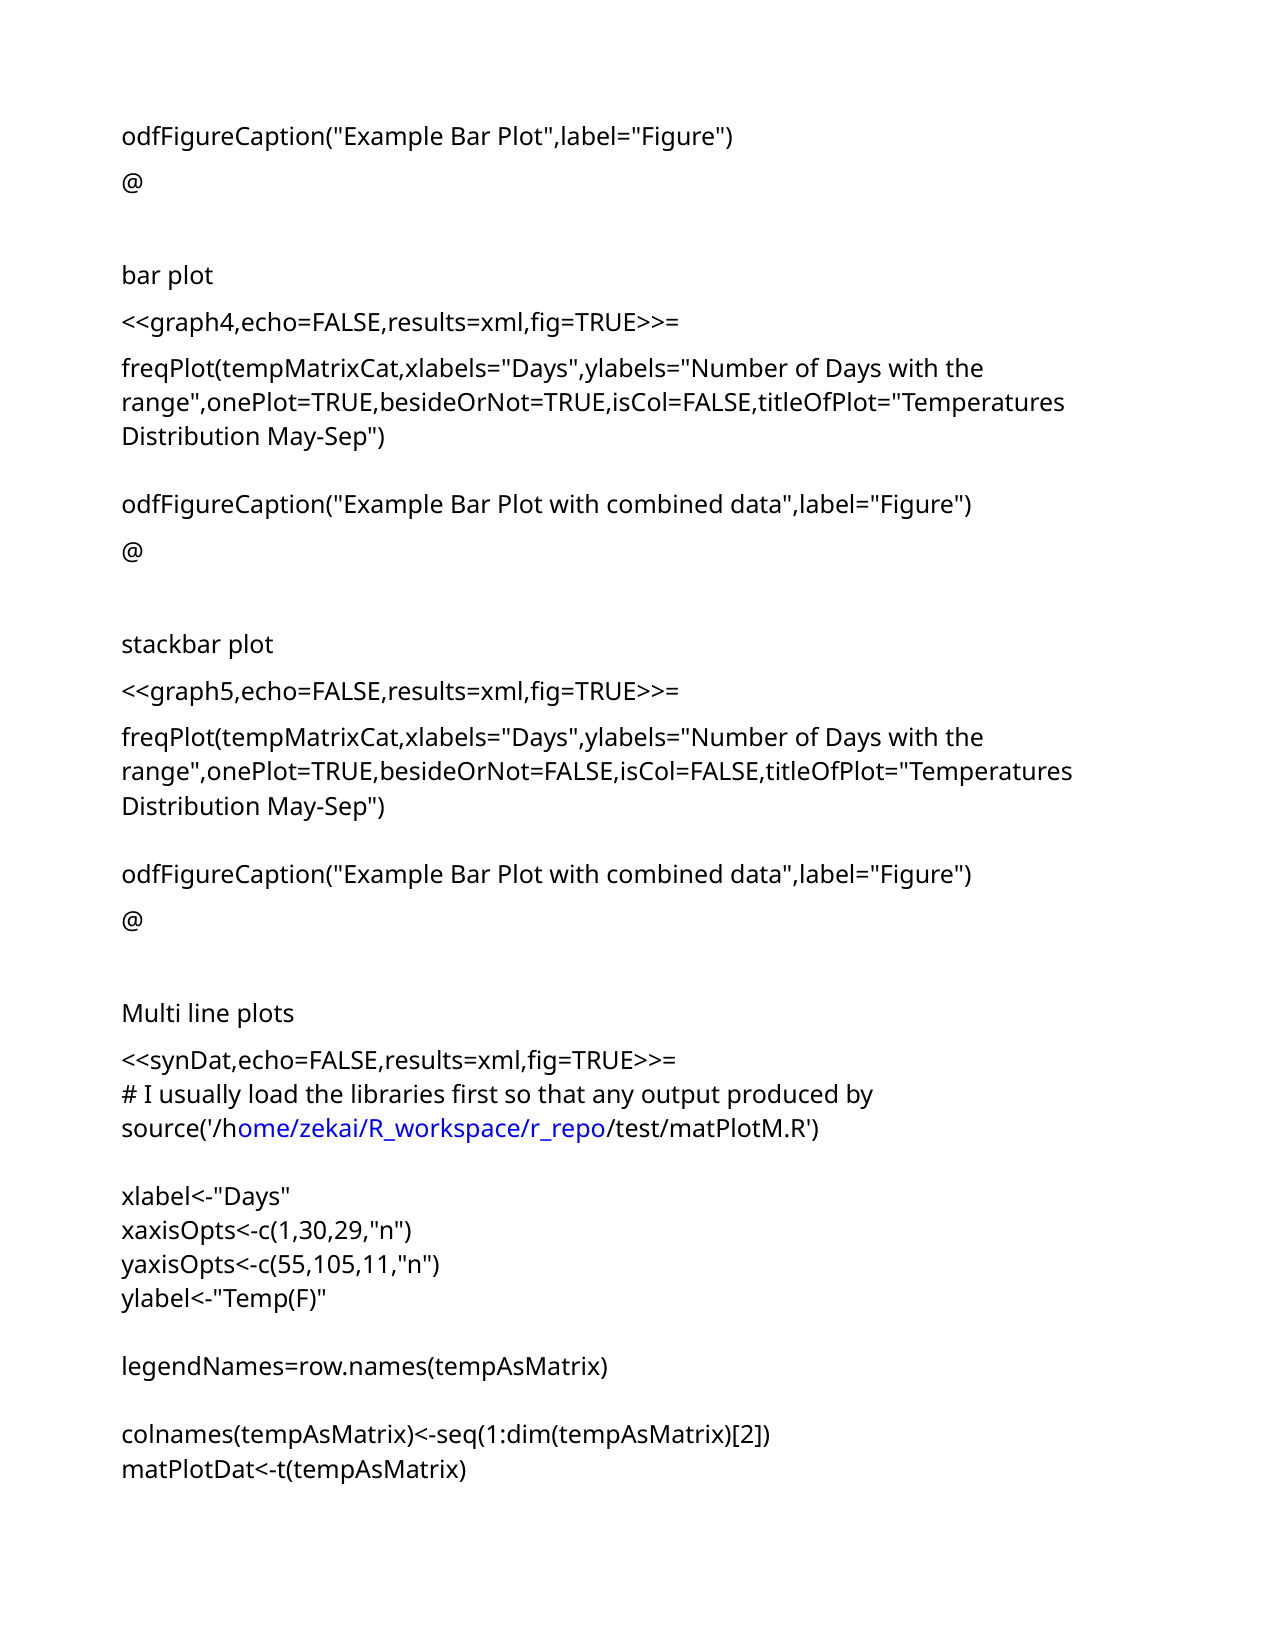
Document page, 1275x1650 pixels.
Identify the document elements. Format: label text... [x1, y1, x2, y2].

text @ [121, 165, 1158, 199]
text @ [121, 534, 1158, 568]
text freqPlot(tempMatrixCat,xlabels="Days",ylabels="Number of Days with the range",onePlot=TRUE,besideOrNot=TRUE,isCol=FALSE,titleOfPlot="Temperatures Distribution May-Sep") [121, 351, 1158, 453]
text stackbar plot [121, 627, 1158, 661]
text freqPlot(tempMatrixCat,xlabels="Days",ylabels="Number of Days with the range",onePlot=TRUE,besideOrNot=FALSE,isCol=FALSE,titleOfPlot="Temperatures Distribution May-Sep") [121, 720, 1158, 822]
text bar plot [121, 258, 1158, 292]
text @ [121, 903, 1158, 937]
text <<synDat,echo=FALSE,results=xml,fig=TRUE>>= [121, 1042, 1158, 1077]
text yaxisOpts<-c(55,105,11,"n") [121, 1247, 1158, 1281]
text ylabel<-"Temp(F)" [121, 1281, 1158, 1315]
text Multi line plots [121, 996, 1158, 1030]
text colnames(tempAsMatrix)<-seq(1:dim(tempAsMatrix)[2]) [121, 1417, 1158, 1451]
text xlabel<-"Days" [121, 1179, 1158, 1213]
text source('/home/zekai/R_workspace/r_repo/test/matPlotM.R') [121, 1111, 1158, 1145]
text legendNames=row.names(tempAsMatrix) [121, 1349, 1158, 1383]
text odfFigureCaption("Example Bar Plot",label="Figure") [121, 118, 1158, 152]
text odfFigureCaption("Example Bar Plot with combined data",label="Figure") [121, 856, 1158, 890]
text odfFigureCaption("Example Bar Plot with combined data",label="Figure") [121, 487, 1158, 521]
text matPlotDat<-t(tempAsMatrix) [121, 1451, 1158, 1485]
text <<graph5,echo=FALSE,results=xml,fig=TRUE>>= [121, 673, 1158, 707]
text # I usually load the libraries first so that any output produced by [121, 1077, 1158, 1111]
text xaxisOpts<-c(1,30,29,"n") [121, 1213, 1158, 1247]
text <<graph4,echo=FALSE,results=xml,fig=TRUE>>= [121, 304, 1158, 338]
